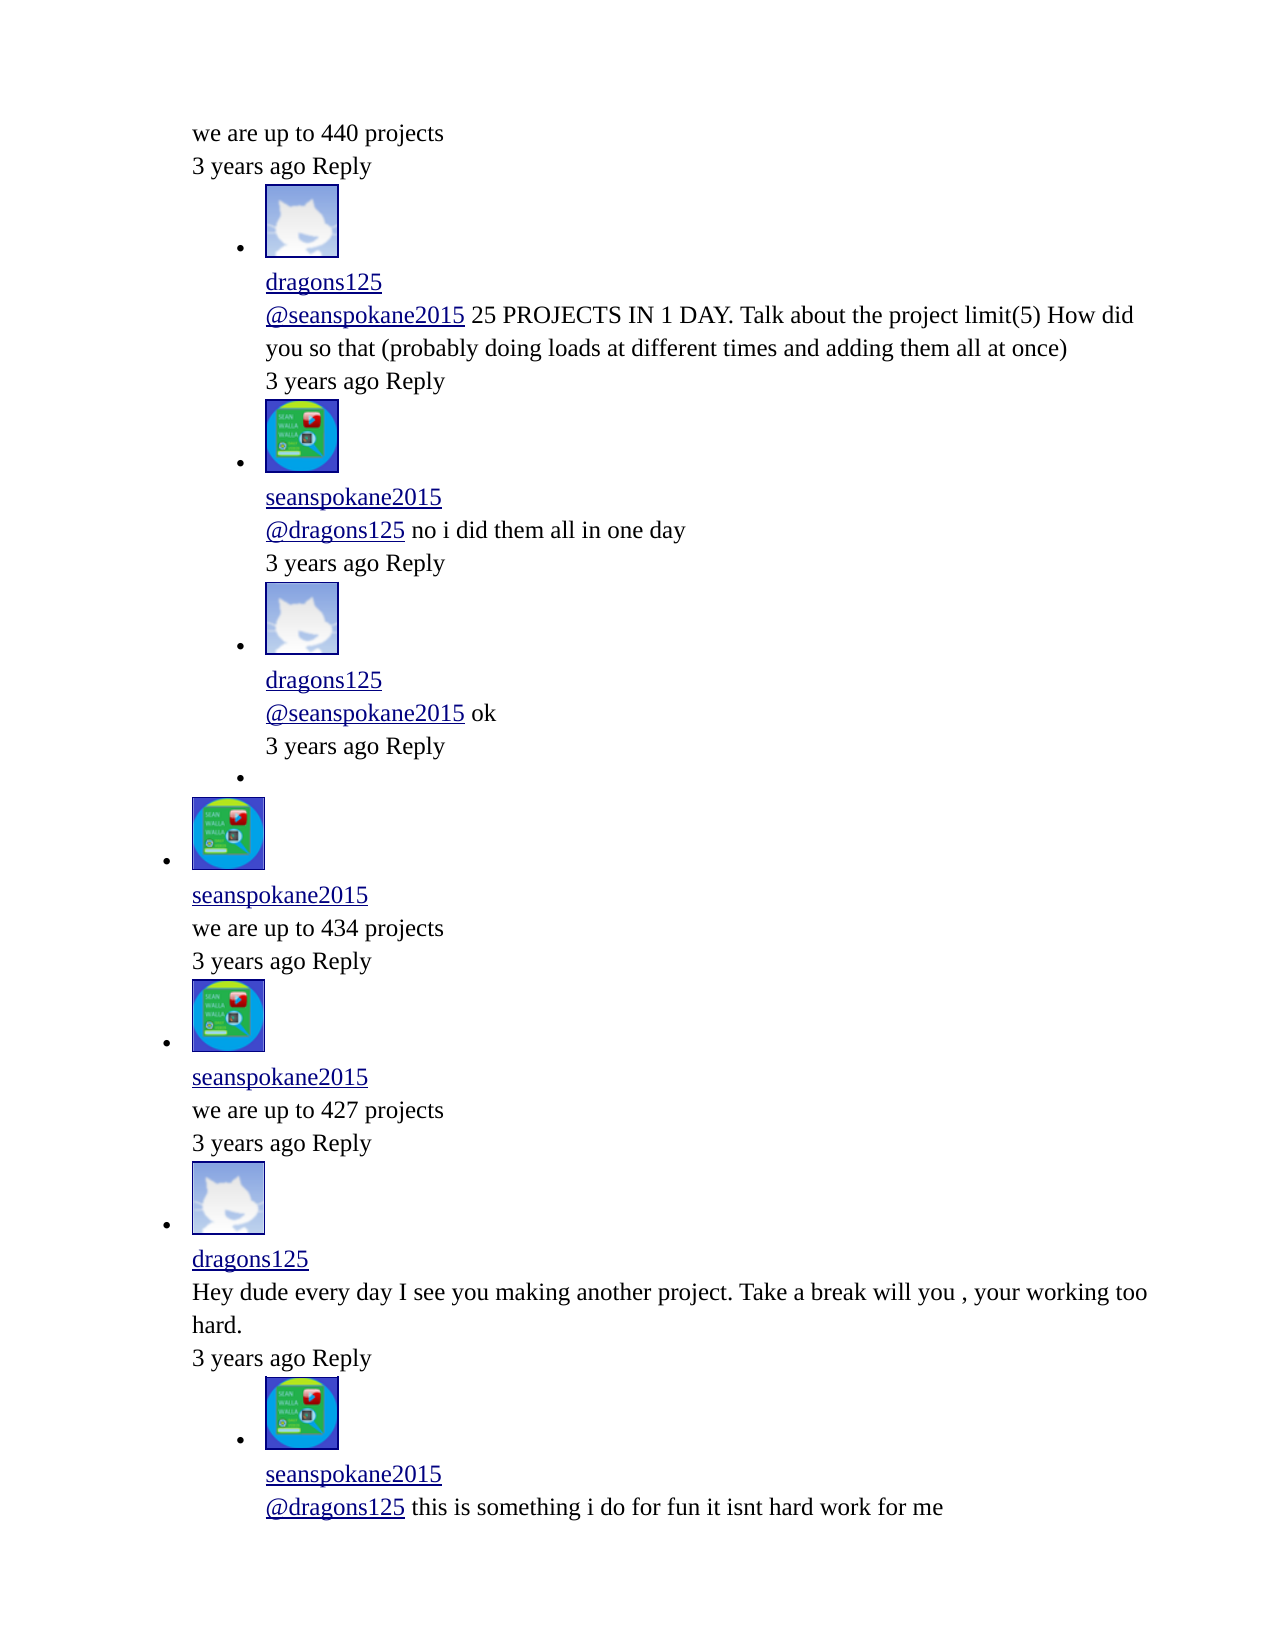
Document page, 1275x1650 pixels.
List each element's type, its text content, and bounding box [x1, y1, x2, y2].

list 3 years ago Reply [236, 731, 1157, 759]
list @seanspokane2015 25 PROJECTS IN 1 DAY. Talk about the project limit(5) How did you so that (probably doing loads at different times and adding them all at once) [236, 300, 1157, 362]
picture [267, 583, 337, 653]
picture [193, 1028, 222, 1051]
picture [267, 1378, 337, 1435]
list @dragons125 this is something i do for fun it isnt hard work for me [236, 1492, 1157, 1521]
picture [267, 186, 337, 256]
picture [312, 446, 337, 471]
picture [233, 839, 264, 869]
list we are up to 440 projects [162, 118, 1157, 147]
picture [267, 401, 337, 458]
list 3 years ago Reply [236, 366, 1157, 395]
list 3 years ago Reply [162, 1128, 1157, 1157]
picture [193, 981, 264, 1037]
list seanspokane2015 [162, 1062, 1157, 1091]
list we are up to 427 projects [162, 1095, 1157, 1124]
list 3 years ago Reply [162, 151, 1157, 180]
list Hey dude every day I see you making another project. Take a break will you , your working too hard. [162, 1277, 1157, 1339]
picture [312, 1423, 337, 1448]
picture [193, 1163, 264, 1233]
list dragons125 [236, 665, 1157, 693]
list dragons125 [162, 1244, 1157, 1273]
list 3 years ago Reply [162, 1343, 1157, 1372]
picture [193, 846, 222, 869]
list @seanspokane2015 ok [236, 698, 1157, 726]
picture [233, 1021, 264, 1051]
picture [267, 1428, 290, 1448]
list seanspokane2015 [236, 1459, 1157, 1488]
picture [267, 451, 290, 471]
picture [193, 798, 264, 855]
list @dragons125 no i did them all in one day [236, 516, 1157, 544]
list seanspokane2015 [162, 880, 1157, 909]
list 3 years ago Reply [162, 946, 1157, 975]
list we are up to 434 projects [162, 913, 1157, 942]
list dragons125 [236, 267, 1157, 296]
list 3 years ago Reply [236, 548, 1157, 577]
list seanspokane2015 [236, 482, 1157, 511]
